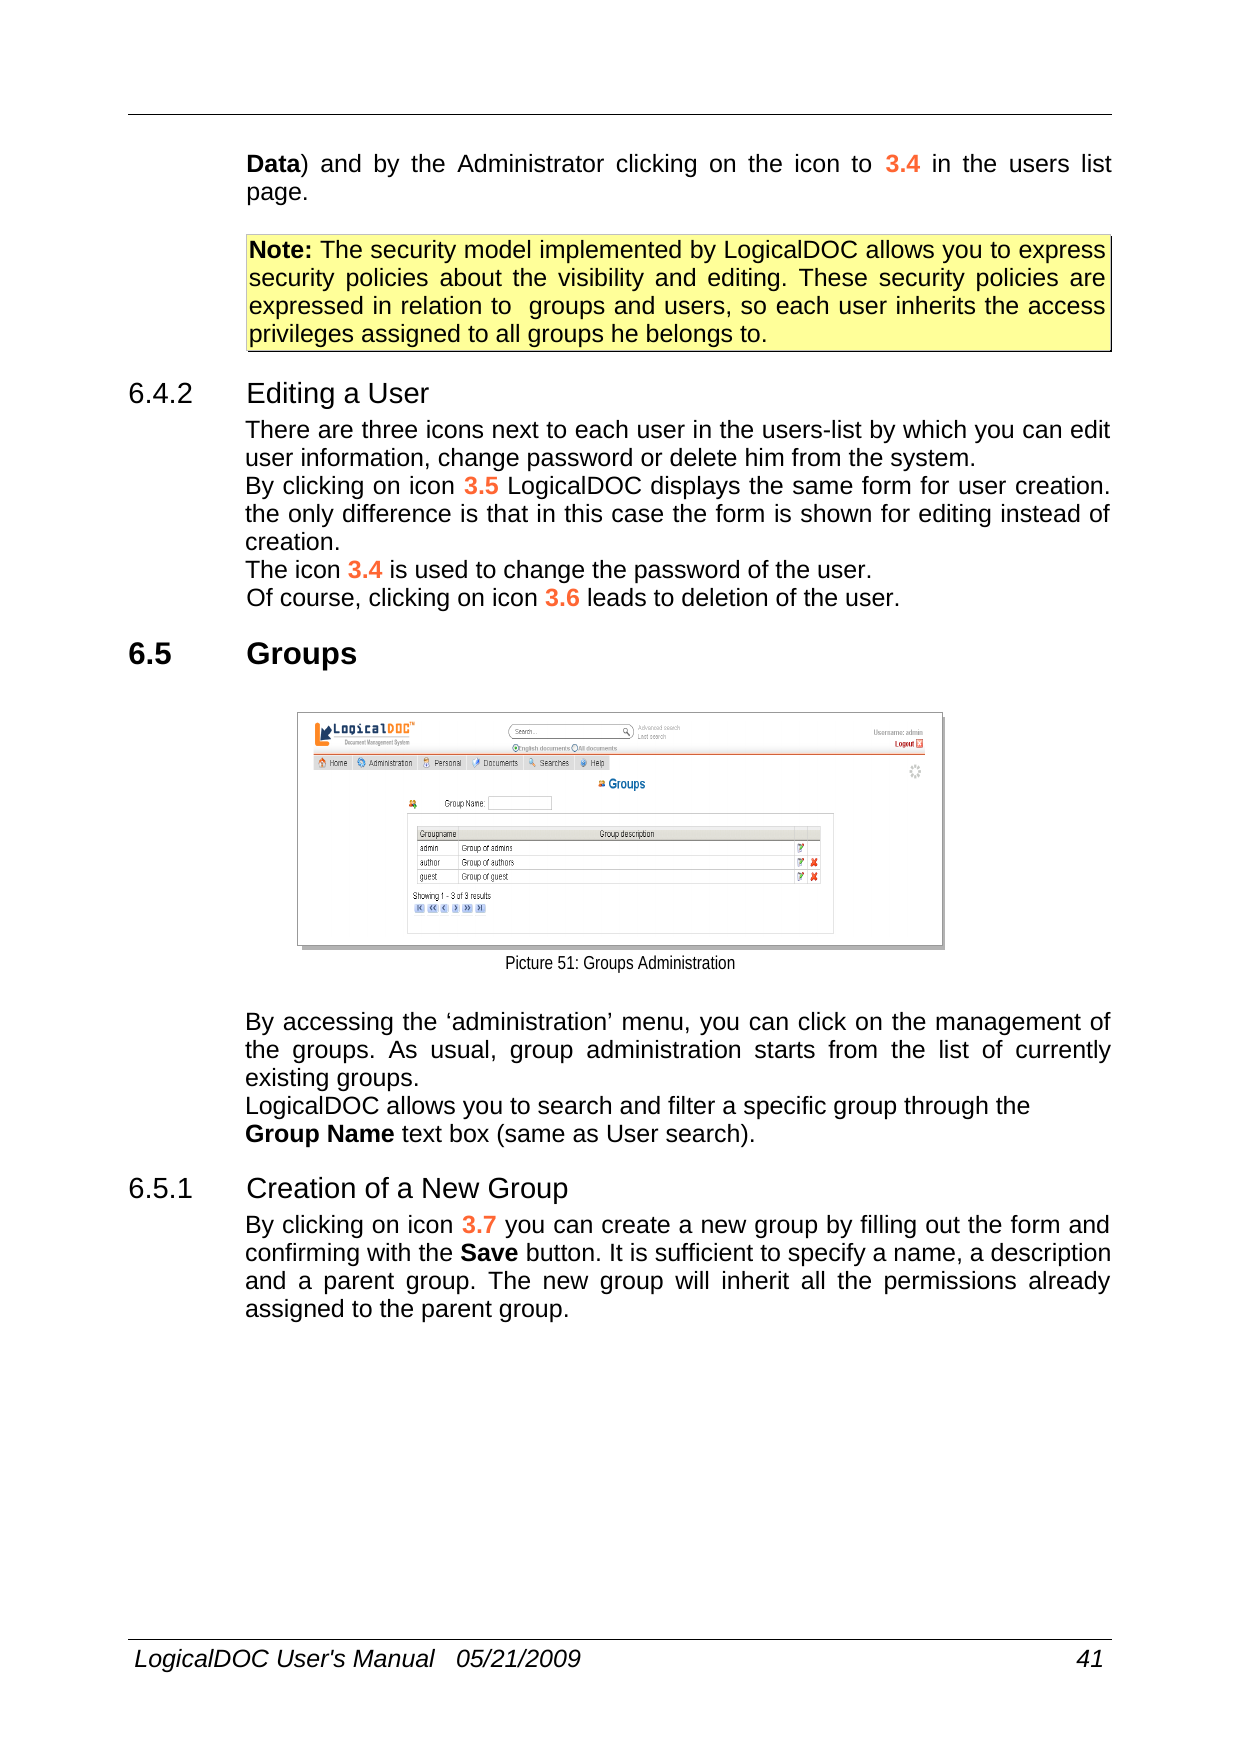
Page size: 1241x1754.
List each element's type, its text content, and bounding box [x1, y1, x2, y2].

subtitle Editing a User [128, 377, 1112, 410]
text By accessing the ‘administration’ menu, you can click on the management of the groups. As usual, group administration starts from the list of currently existing groups. [245, 677, 1112, 1091]
text There are three icons next to each user in the users-list by which you can edit user information, change password or delete him from the system. [245, 416, 1112, 472]
subtitle Creation of a New Group [128, 1172, 1112, 1205]
text Group Name text box (same as User search). [245, 1119, 1112, 1147]
text By clicking on icon 3.5 LogicalDOC displays the same form for user creation. the only difference is that in this case the form is shown for editing instead of creation. [245, 472, 1112, 556]
text The icon 3.4 is used to change the password of the user. [245, 556, 1112, 583]
text Data) and by the Administrator clicking on the icon to 3.4 in the users list page. [246, 150, 1112, 206]
subtitle Groups [128, 636, 1112, 671]
list Picture 51: Groups Administration [297, 946, 943, 973]
picture [313, 721, 925, 937]
text Of course, clicking on icon 3.6 leads to deletion of the user. [246, 583, 1112, 611]
text LogicalDOC allows you to search and filter a specific group through the [245, 1091, 1112, 1119]
text Note: The security model implemented by LogicalDOC allows you to express security policies about the visibility and editing. These security policies are expressed in relation to groups and users, so each user inherits the access privileges assigned to all groups he belongs to. [247, 235, 1110, 350]
text By clicking on icon 3.7 you can create a new group by filling out the form and confirming with the Save button. It is sufficient to specify a name, a description and a parent group. The new group will inherit all the permissions already assigned to the parent group. [245, 1211, 1112, 1323]
